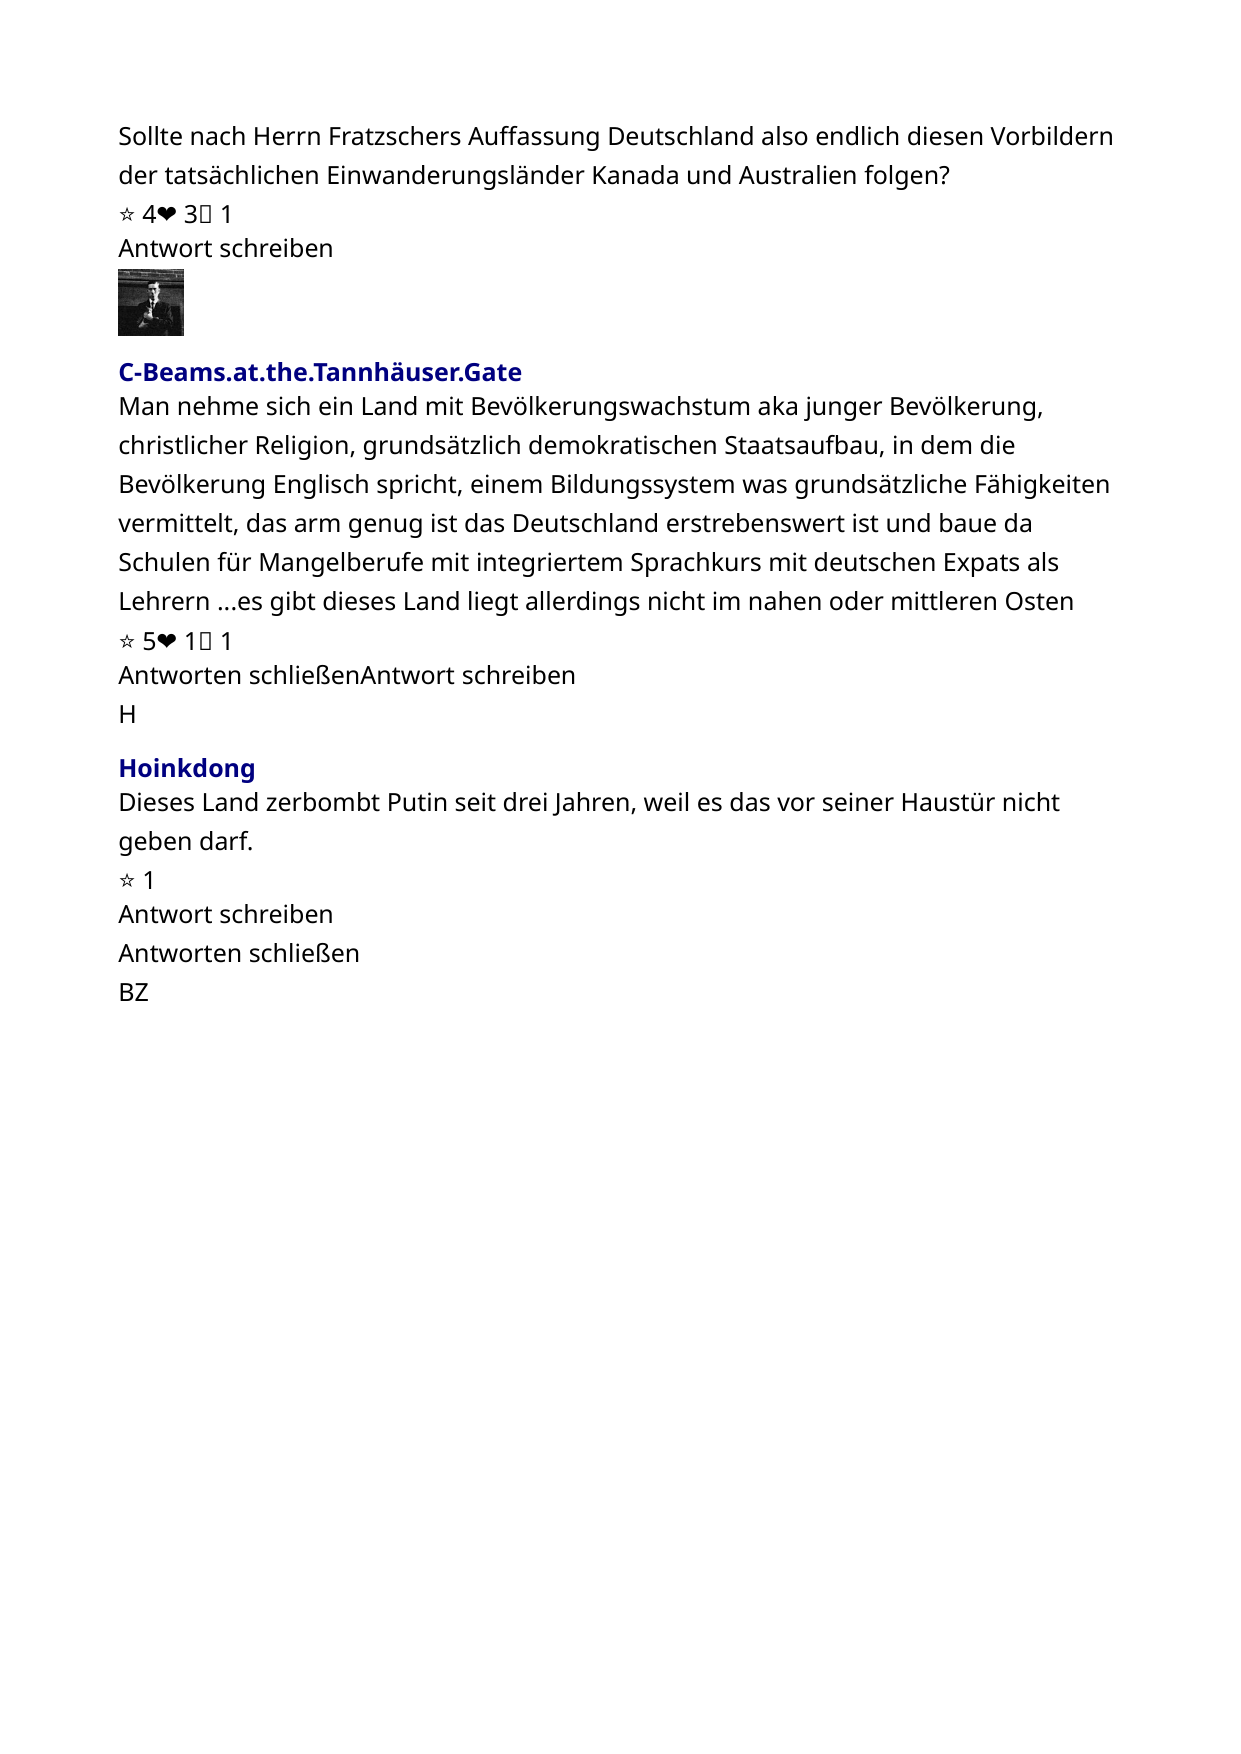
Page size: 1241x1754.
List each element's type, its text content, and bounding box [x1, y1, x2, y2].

text H [118, 696, 1122, 731]
text Antworten schließen [118, 936, 1122, 970]
text BZ [118, 975, 1122, 1009]
text Antwort schreiben [118, 897, 1122, 931]
text Dieses Land zerbombt Putin seit drei Jahren, weil es das vor seiner Haustür nicht geben darf. [118, 784, 1122, 857]
text Sollte nach Herrn Fratzschers Auffassung Deutschland also endlich diesen Vorbildern der tatsächlichen Einwanderungsländer Kanada und Australien folgen? [118, 118, 1122, 191]
text ⭐️ 4❤️ 3🤨 1 [118, 196, 1122, 231]
subtitle Hoinkdong [118, 750, 1122, 784]
text Antworten schließenAntwort schreiben [118, 657, 1122, 691]
text ⭐️ 5❤️ 1🤨 1 [118, 623, 1122, 657]
text ⭐️ 1 [118, 863, 1122, 897]
text Man nehme sich ein Land mit Bevölkerungswachstum aka junger Bevölkerung, christlicher Religion, grundsätzlich demokratischen Staatsaufbau, in dem die Bevölkerung Englisch spricht, einem Bildungssystem was grundsätzliche Fähigkeiten vermittelt, das arm genug ist das Deutschland erstrebenswert ist und baue da Schulen für Mangelberufe mit integriertem Sprachkurs mit deutschen Expats als Lehrern ...es gibt dieses Land liegt allerdings nicht im nahen oder mittleren Osten [118, 388, 1122, 618]
picture [118, 269, 184, 336]
subtitle C-Beams.at.the.Tannhäuser.Gate [118, 354, 1122, 388]
text Antwort schreiben [118, 231, 1122, 264]
